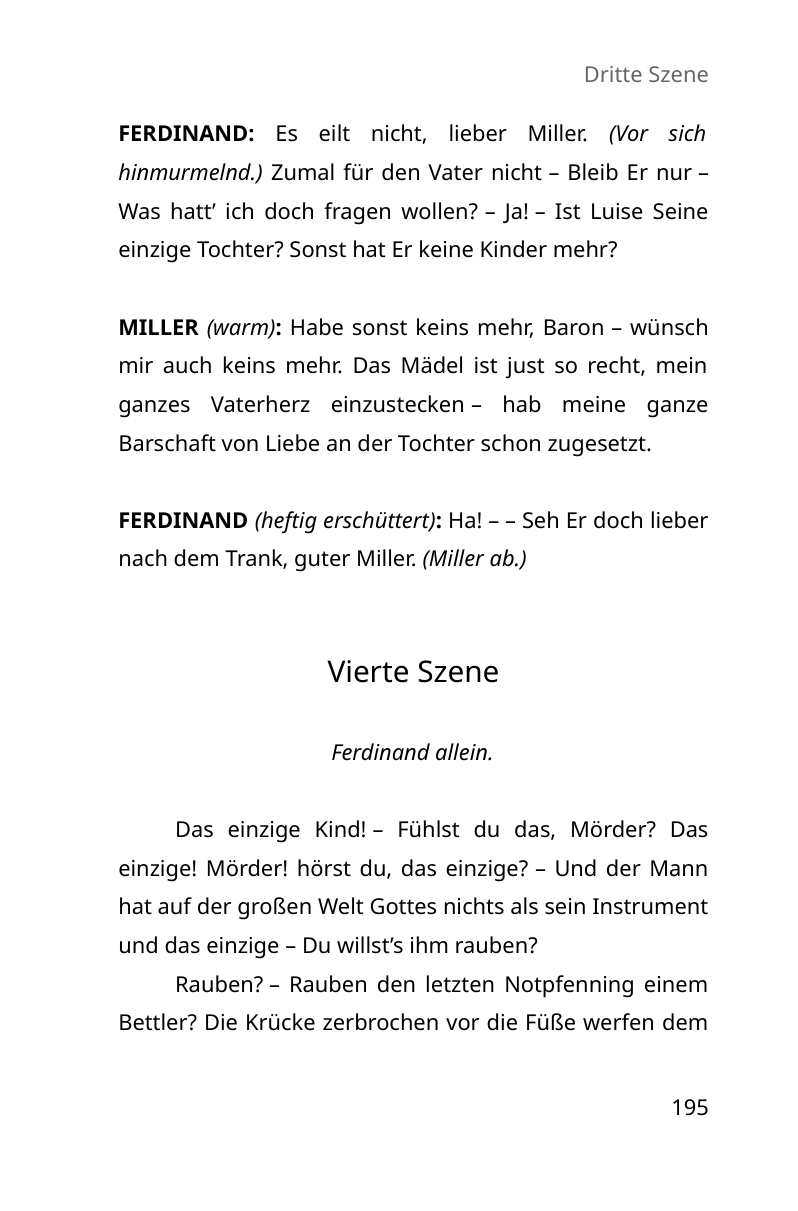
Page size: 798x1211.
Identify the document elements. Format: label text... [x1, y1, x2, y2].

subtitle Vierte Szene [118, 629, 709, 692]
text MILLER (warm): Habe sonst keins mehr, Baron – wünsch mir auch keins mehr. Das Mädel ist just so recht, mein ganzes Vaterherz einzustecken – hab meine ganze Barschaft von Liebe an der Tochter schon zugesetzt. [118, 285, 709, 457]
text Das einzige Kind! – Fühlst du das, Mörder? Das einzige! Mörder! hörst du, das einzige? – Und der Mann hat auf der großen Welt Gottes nichts als sein Instrument und das einzige – Du willst’s ihm rauben? [118, 787, 709, 960]
text Ferdinand allein. [118, 715, 709, 766]
text FERDINAND: Es eilt nicht, lieber Miller. (Vor sich hinmurmelnd.) Zumal für den Vater nicht – Bleib Er nur – Was hatt’ ich doch fragen wollen? – Ja! – Ist Luise Seine einzige Tochter? Sonst hat Er keine Kinder mehr? [118, 118, 709, 264]
text FERDINAND (heftig erschüttert): Ha! – – Seh Er doch lieber nach dem Trank, guter Miller. (Miller ab.) [118, 478, 709, 573]
text Rauben? – Rauben den letzten Notpfenning einem Bettler? Die Krücke zerbrochen vor die Füße werfen dem [118, 968, 709, 1037]
